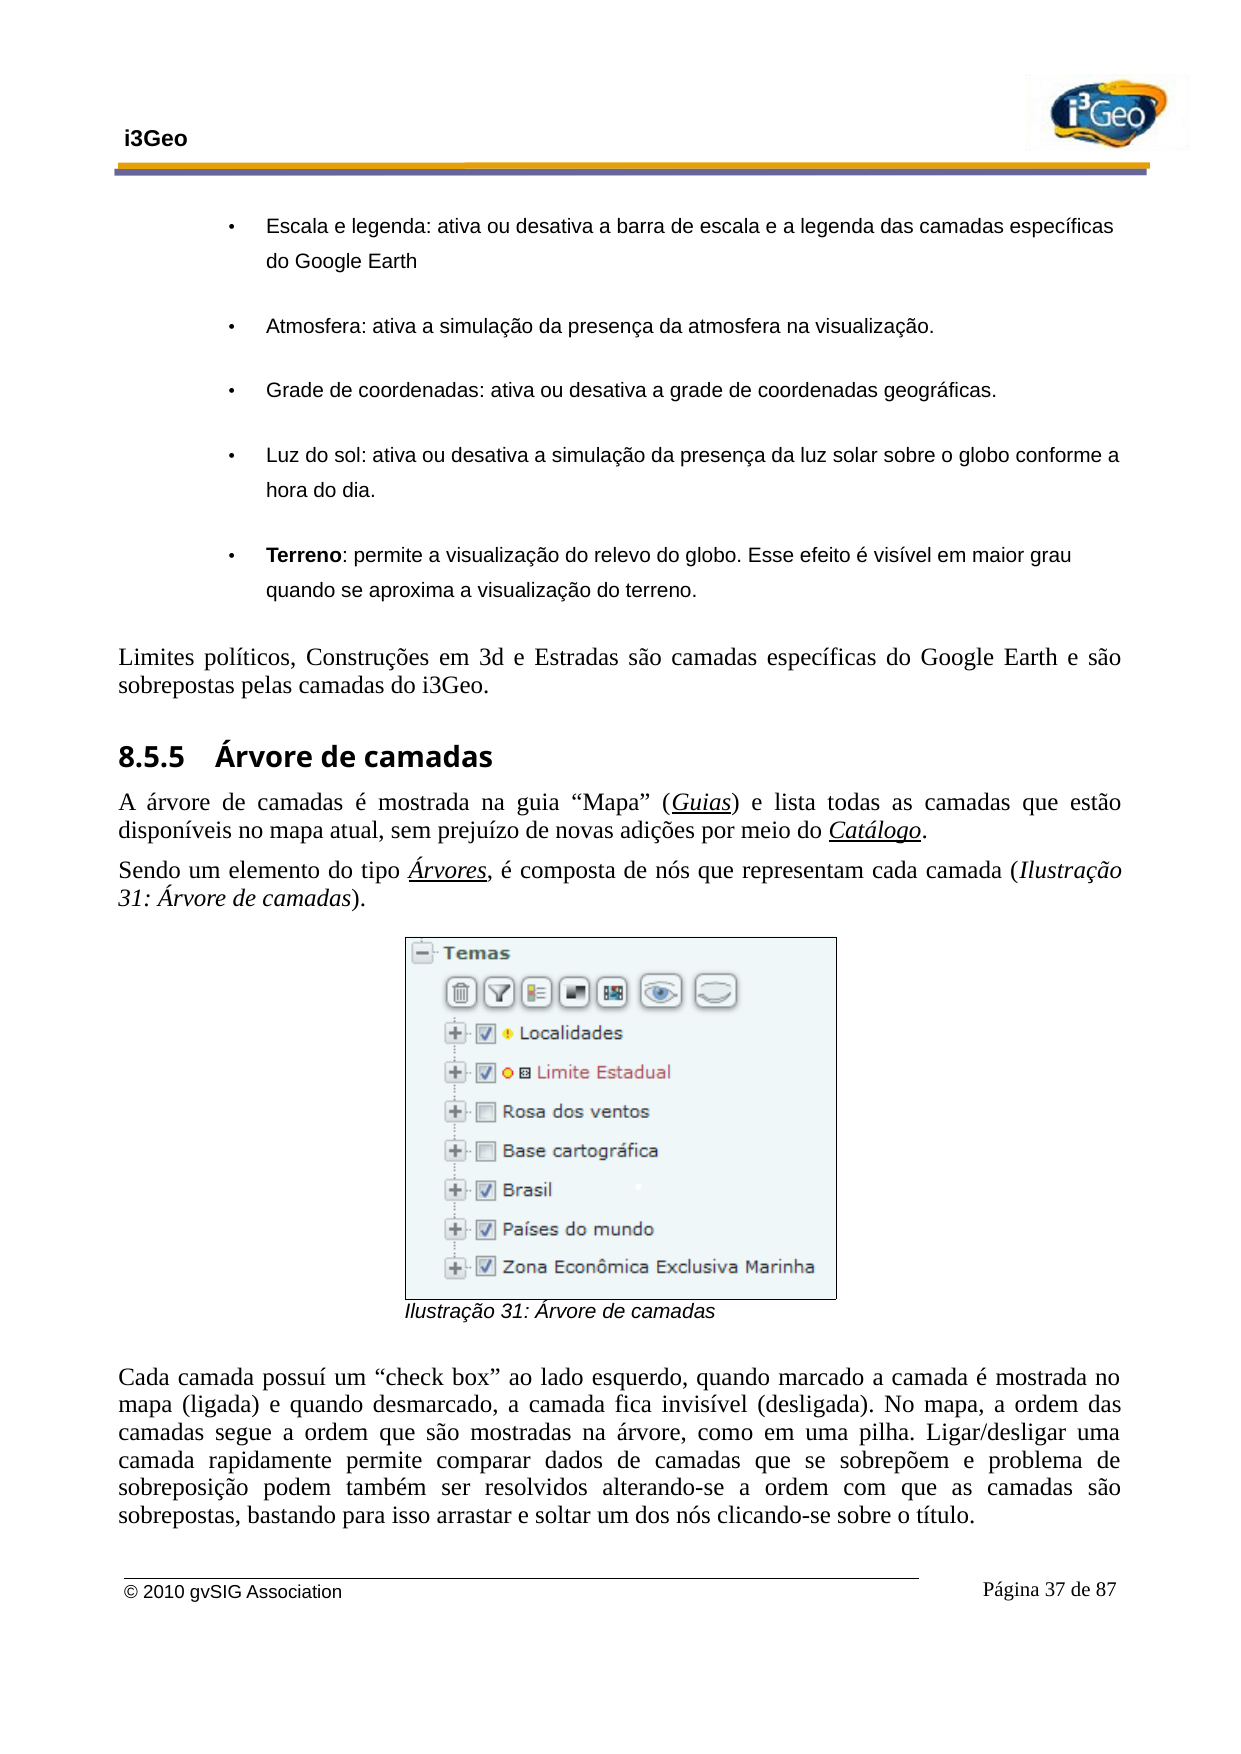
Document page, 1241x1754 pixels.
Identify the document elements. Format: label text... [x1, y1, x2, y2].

text A árvore de camadas é mostrada na guia “Mapa” (Guias) e lista todas as camadas que estão disponíveis no mapa atual, sem prejuízo de novas adições por meio do Catálogo. [118, 788, 1122, 844]
list Terreno: permite a visualização do relevo do globo. Esse efeito é visível em maior grau quando se aproxima a visualização do terreno. [228, 544, 1122, 602]
list Grade de coordenadas: ativa ou desativa a grade de coordenadas geográficas. [228, 379, 1122, 402]
list Escala e legenda: ativa ou desativa a barra de escala e a legenda das camadas específicas do Google Earth [228, 214, 1122, 272]
text Sendo um elemento do tipo Árvores, é composta de nós que representam cada camada (Ilustração 31: Árvore de camadas). [118, 856, 1122, 912]
text Ilustração 31: Árvore de camadas [404, 1300, 836, 1322]
subtitle Árvore de camadas [118, 736, 1122, 776]
list Luz do sol: ativa ou desativa a simulação da presença da luz solar sobre o globo conforme a hora do dia. [228, 444, 1122, 502]
list Atmosfera: ativa a simulação da presença da atmosfera na visualização. [228, 314, 1122, 337]
text Cada camada possuí um “check box” ao lado esquerdo, quando marcado a camada é mostrada no mapa (ligada) e quando desmarcado, a camada fica invisível (desligada). No mapa, a ordem das camadas segue a ordem que são mostradas na árvore, como em uma pilha. Ligar/desligar uma camada rapidamente permite comparar dados de camadas que se sobrepõem e problema de sobreposição podem também ser resolvidos alterando-se a ordem com que as camadas são sobrepostas, bastando para isso arrastar e soltar um dos nós clicando-se sobre o título. [118, 1363, 1122, 1529]
text Limites políticos, Construções em 3d e Estradas são camadas específicas do Google Earth e são sobrepostas pelas camadas do i3Geo. [118, 643, 1122, 699]
picture [406, 938, 836, 1299]
picture [1025, 74, 1191, 151]
